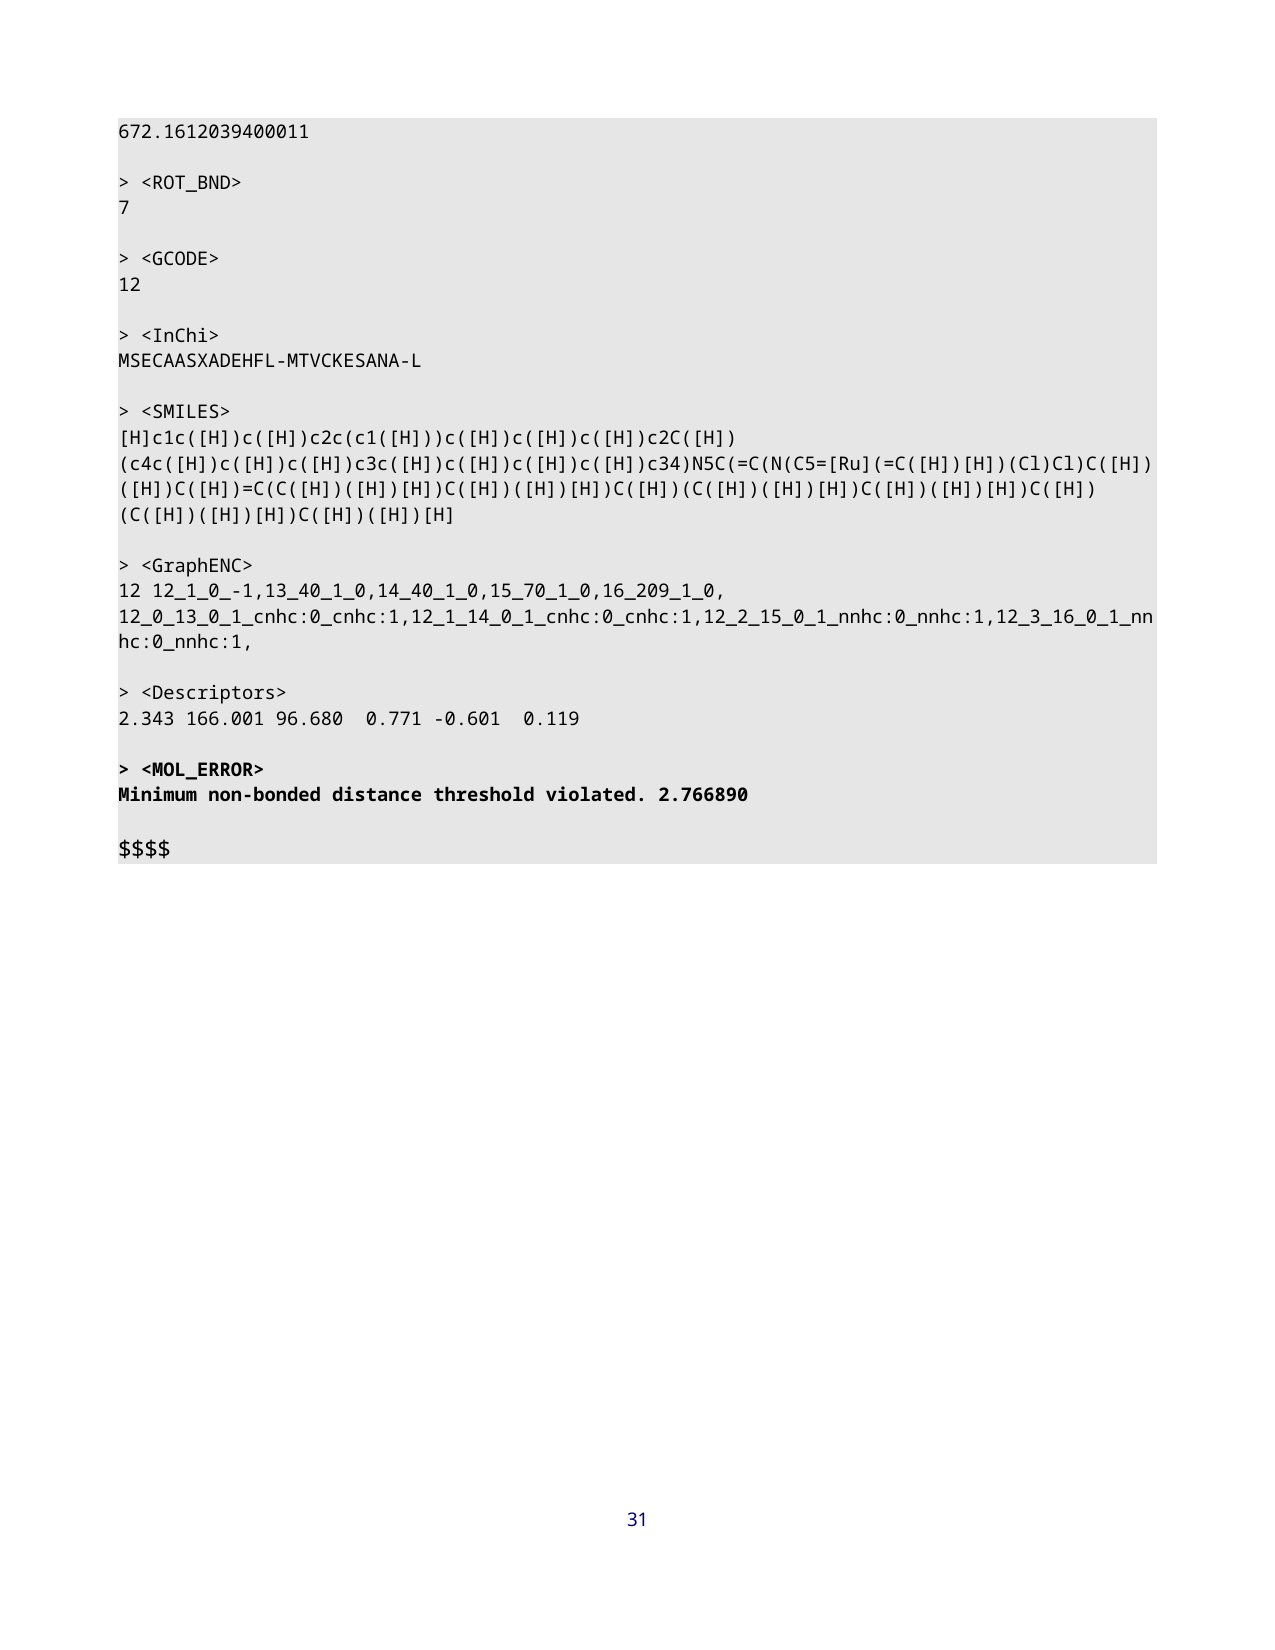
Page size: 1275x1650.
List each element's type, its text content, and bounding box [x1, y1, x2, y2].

text > <GCODE> [118, 246, 1157, 271]
text 7 [118, 195, 1157, 220]
text > <SMILES> [118, 399, 1157, 424]
text > <MOL_ERROR> [118, 756, 1157, 782]
text > <GraphENC> [118, 552, 1157, 577]
text 12 12_1_0_-1,13_40_1_0,14_40_1_0,15_70_1_0,16_209_1_0, 12_0_13_0_1_cnhc:0_cnhc:1,12_1_14_0_1_cnhc:0_cnhc:1,12_2_15_0_1_nnhc:0_nnhc:1,12_3_16_0_1_nnhc:0_nnhc:1, [118, 577, 1157, 654]
text Minimum non-bonded distance threshold violated. 2.766890 [118, 782, 1157, 807]
text 672.1612039400011 [118, 118, 1157, 144]
text > <InChi> [118, 322, 1157, 348]
text MSECAASXADEHFL-MTVCKESANA-L [118, 348, 1157, 373]
text $$$$ [118, 833, 1157, 864]
text [H]c1c([H])c([H])c2c(c1([H]))c([H])c([H])c([H])c2C([H])(c4c([H])c([H])c([H])c3c([H])c([H])c([H])c([H])c34)N5C(=C(N(C5=[Ru](=C([H])[H])(Cl)Cl)C([H])([H])C([H])=C(C([H])([H])[H])C([H])([H])[H])C([H])(C([H])([H])[H])C([H])([H])[H])C([H])(C([H])([H])[H])C([H])([H])[H] [118, 424, 1157, 526]
text > <ROT_BND> [118, 169, 1157, 195]
text > <Descriptors> [118, 679, 1157, 705]
text 2.343 166.001 96.680 0.771 -0.601 0.119 [118, 705, 1157, 731]
text 12 [118, 271, 1157, 297]
